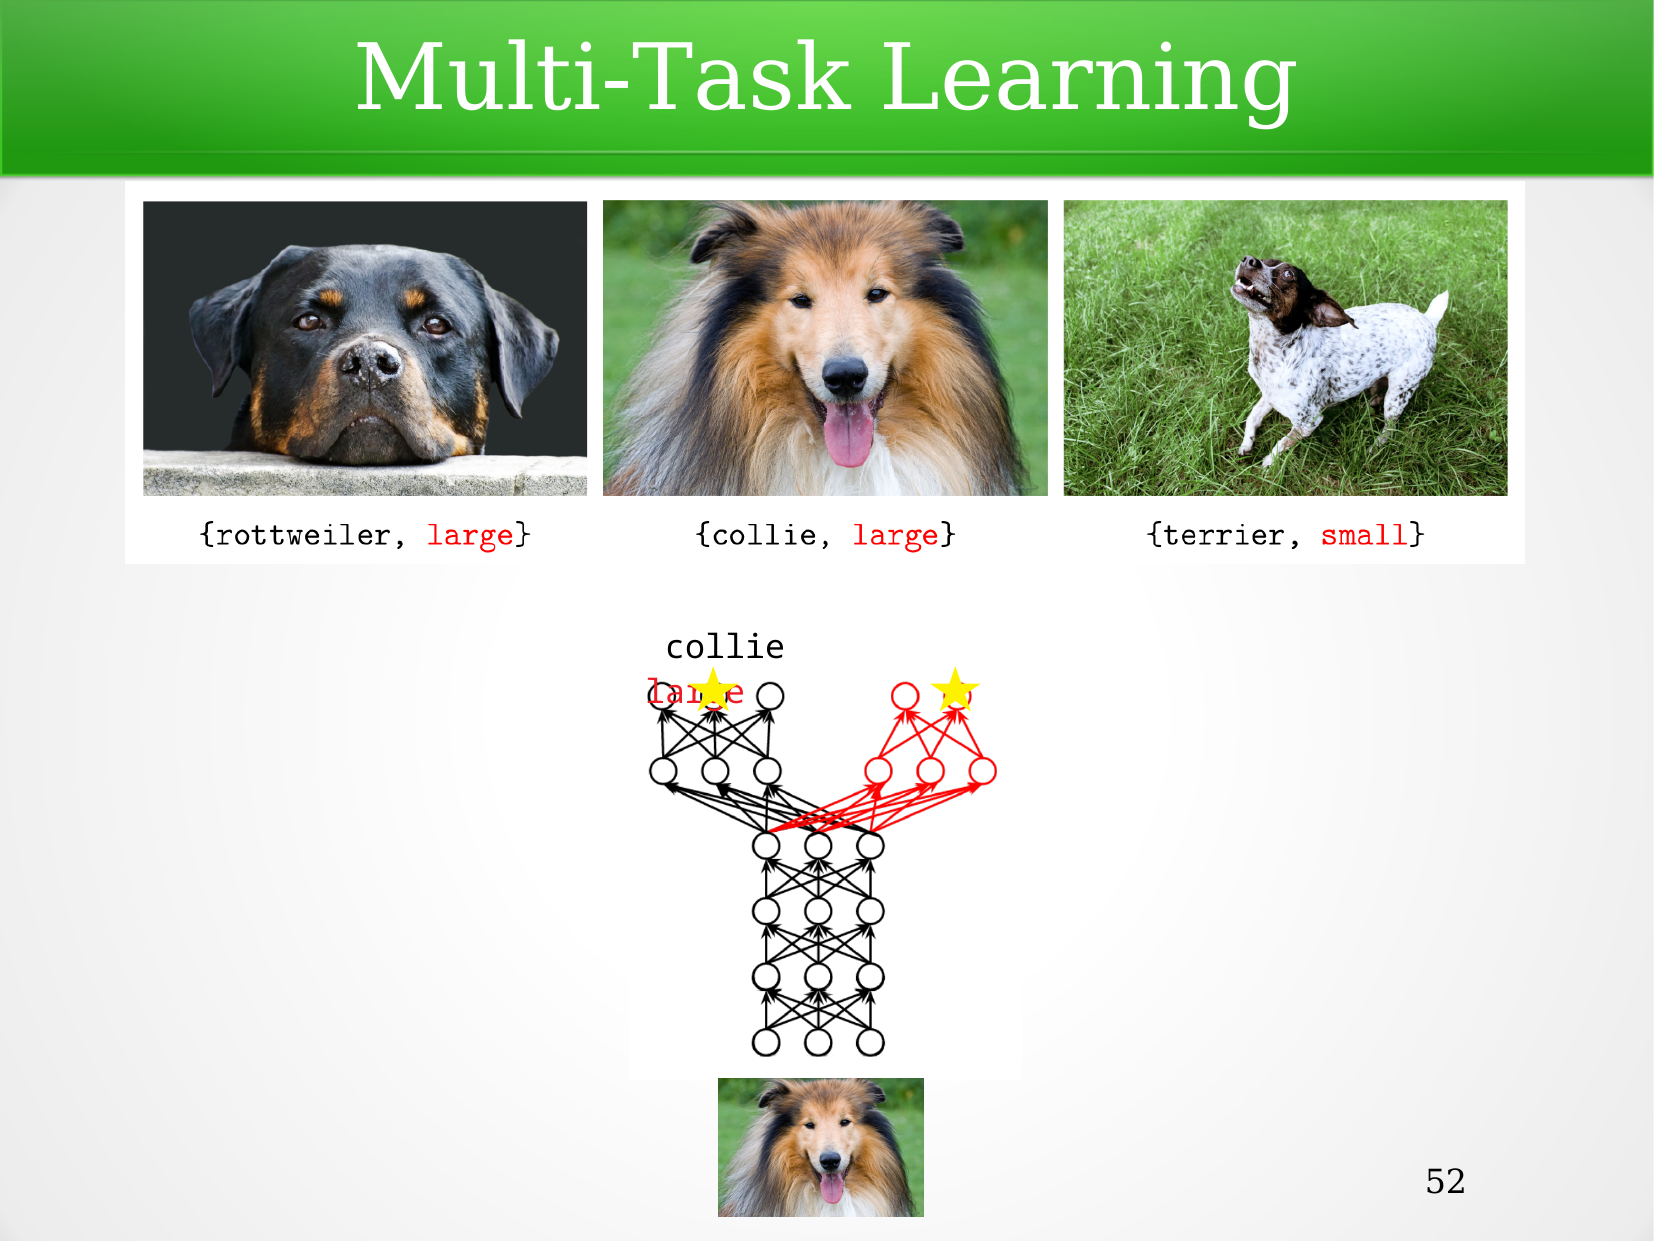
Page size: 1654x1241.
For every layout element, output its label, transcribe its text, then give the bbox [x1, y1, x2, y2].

text_box [687, 666, 739, 712]
text_box [929, 666, 981, 712]
title Multi-Task Learning [82, 11, 1571, 154]
text_box collie large [630, 615, 1080, 675]
picture [0, 0, 1654, 1241]
